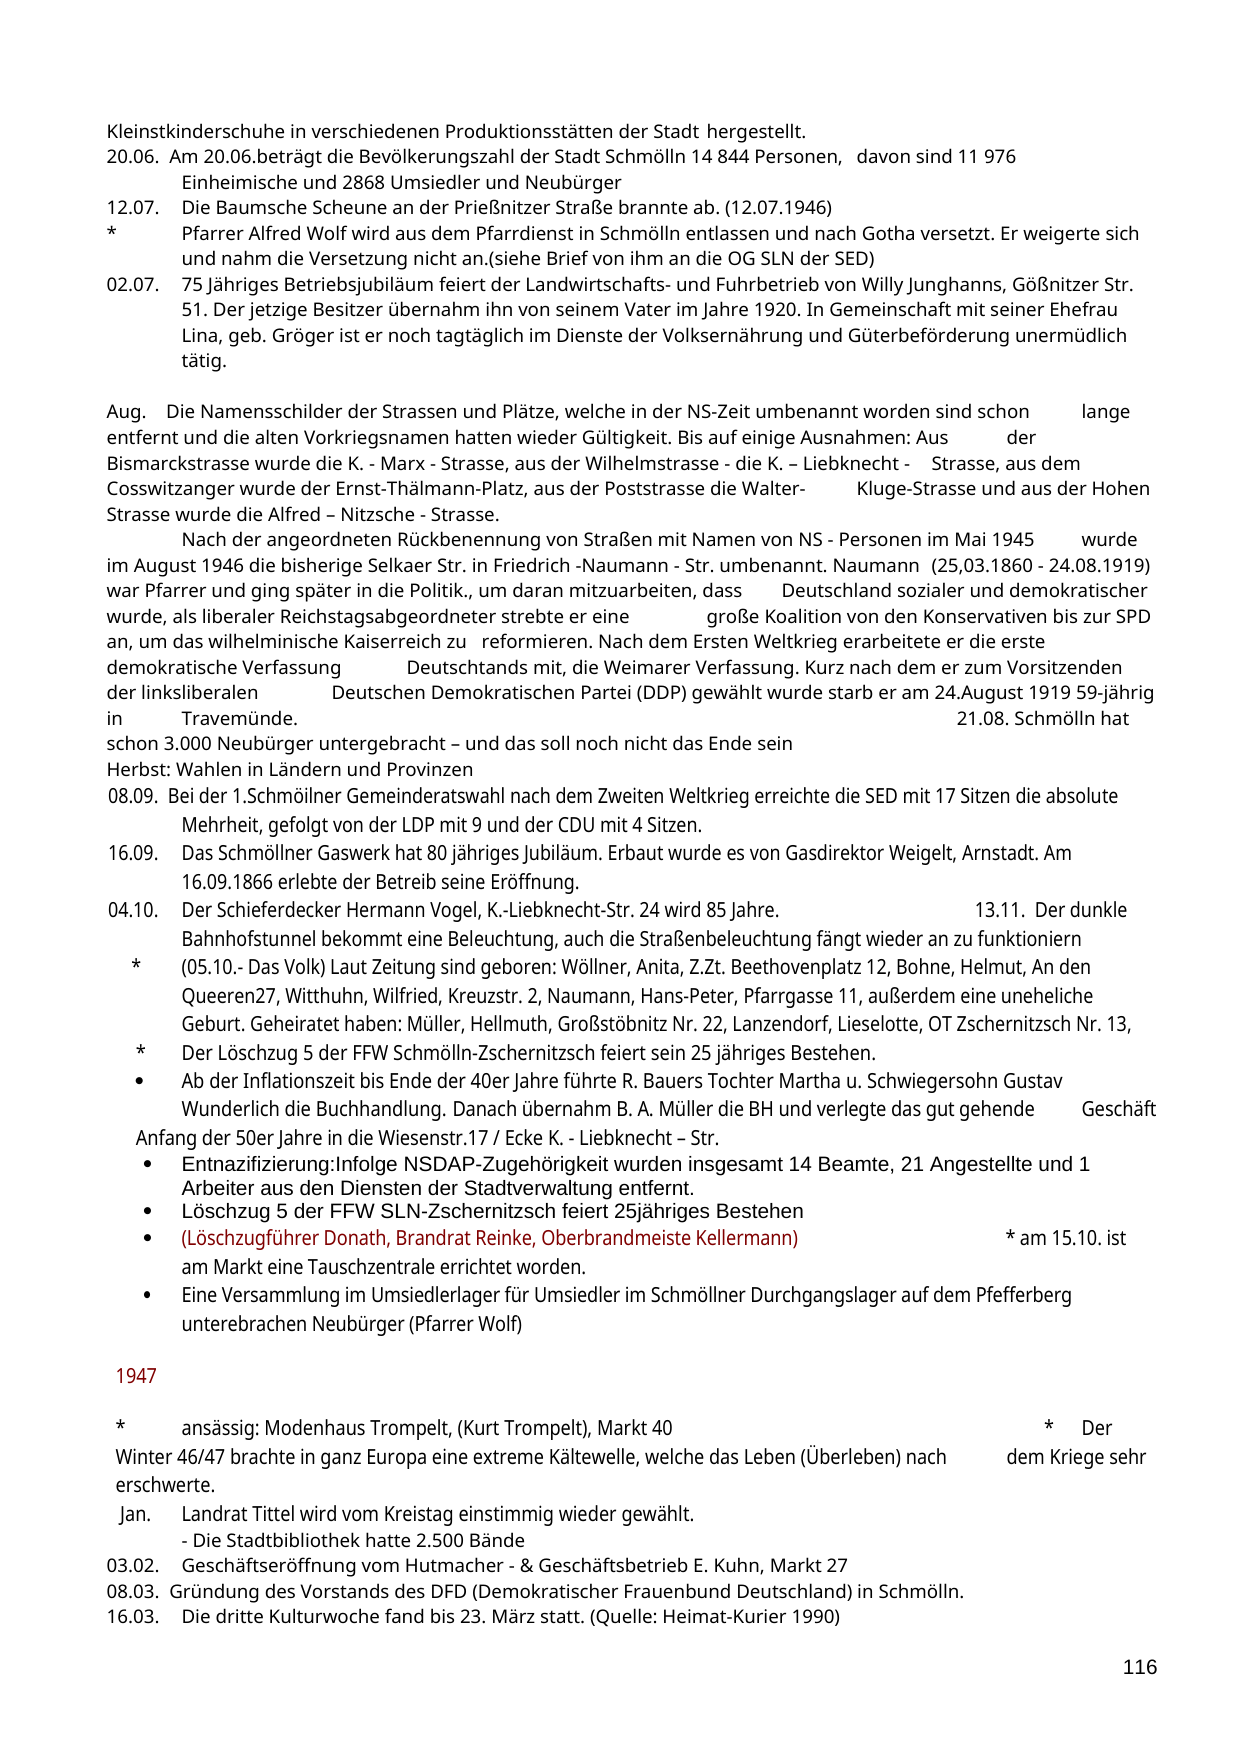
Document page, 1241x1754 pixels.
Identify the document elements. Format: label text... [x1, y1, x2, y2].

text 08.03. Gründung des Vorstands des DFD (Demokratischer Frauenbund Deutschland) in Schmölln. [106, 1578, 1157, 1604]
text - Die Stadtbibliothek hatte 2.500 Bände [106, 1527, 1157, 1553]
text * ansässig: Modenhaus Trompelt, (Kurt Trompelt), Markt 40 * Der Winter 46/47 brachte in ganz Europa eine extreme Kältewelle, welche das Leben (Überleben) nach dem Kriege sehr erschwerte. [115, 1413, 1157, 1499]
text 08.09. Bei der 1.Schmöilner Gemeinderatswahl nach dem Zweiten Weltkrieg erreichte die SED mit 17 Sitzen die absolute Mehrheit, gefolgt von der LDP mit 9 und der CDU mit 4 Sitzen. [108, 782, 1157, 838]
text 02.07. 75 Jähriges Betriebsjubiläum feiert der Landwirtschafts- und Fuhrbetrieb von Willy Junghanns, Gößnitzer Str. 51. Der jetzige Besitzer übernahm ihn von seinem Vater im Jahre 1920. In Gemeinschaft mit seiner Ehefrau Lina, geb. Gröger ist er noch tagtäglich im Dienste der Volksernährung und Güterbeförderung unermüdlich tätig. [106, 271, 1157, 373]
text Nach der angeordneten Rückbenennung von Straßen mit Namen von NS - Personen im Mai 1945 wurde im August 1946 die bisherige Selkaer Str. in Friedrich -Naumann - Str. umbenannt. Naumann (25,03.1860 - 24.08.1919) war Pfarrer und ging später in die Politik., um daran mitzuarbeiten, dass Deutschland sozialer und demokratischer wurde, als liberaler Reichstagsabgeordneter strebte er eine große Koalition von den Konservativen bis zur SPD an, um das wilhelminische Kaiserreich zu reformieren. Nach dem Ersten Weltkrieg erarbeitete er die erste demokratische Verfassung Deutschtands mit, die Weimarer Verfassung. Kurz nach dem er zum Vorsitzenden der linksliberalen Deutschen Demokratischen Partei (DDP) gewählt wurde starb er am 24.August 1919 59-jährig in Travemünde. 21.08. Schmölln hat schon 3.000 Neubürger untergebracht – und das soll noch nicht das Ende sein [106, 526, 1157, 756]
list Eine Versammlung im Umsiedlerlager für Umsiedler im Schmöllner Durchgangslager auf dem Pfefferberg unterebrachen Neubürger (Pfarrer Wolf) [144, 1280, 1157, 1337]
text Kleinstkinderschuhe in verschiedenen Produktionsstätten der Stadt hergestellt. 20.06. Am 20.06.beträgt die Bevölkerungszahl der Stadt Schmölln 14 844 Personen, davon sind 11 976 Einheimische und 2868 Umsiedler und Neubürger [106, 118, 1157, 195]
text * Der Löschzug 5 der FFW Schmölln-Zschernitzsch feiert sein 25 jähriges Bestehen. [136, 1038, 1157, 1066]
text * Pfarrer Alfred Wolf wird aus dem Pfarrdienst in Schmölln entlassen und nach Gotha versetzt. Er weigerte sich und nahm die Versetzung nicht an.(siehe Brief von ihm an die OG SLN der SED) [106, 220, 1157, 271]
text 16.03. Die dritte Kulturwoche fand bis 23. März statt. (Quelle: Heimat-Kurier 1990) [106, 1604, 1157, 1629]
list Ab der Inflationszeit bis Ende der 40er Jahre führte R. Bauers Tochter Martha u. Schwiegersohn Gustav Wunderlich die Buchhandlung. Danach übernahm B. A. Müller die BH und verlegte das gut gehende Geschäft Anfang der 50er Jahre in die Wiesenstr.17 / Ecke K. - Liebknecht – Str. [136, 1066, 1157, 1151]
list Löschzug 5 der FFW SLN-Zschernitzsch feiert 25jähriges Bestehen [144, 1199, 1157, 1223]
text 04.10. Der Schieferdecker Hermann Vogel, K.-Liebknecht-Str. 24 wird 85 Jahre. 13.11. Der dunkle Bahnhofstunnel bekommt eine Beleuchtung, auch die Straßenbeleuchtung fängt wieder an zu funktioniern [108, 895, 1157, 952]
list Entnazifizierung:Infolge NSDAP-Zugehörigkeit wurden insgesamt 14 Beamte, 21 Angestellte und 1 Arbeiter aus den Diensten der Stadtverwaltung entfernt. [144, 1151, 1157, 1199]
text 16.09. Das Schmöllner Gaswerk hat 80 jähriges Jubiläum. Erbaut wurde es von Gasdirektor Weigelt, Arnstadt. Am 16.09.1866 erlebte der Betreib seine Eröffnung. [108, 838, 1157, 895]
text Herbst: Wahlen in Ländern und Provinzen [106, 756, 1157, 782]
text 03.02. Geschäftseröffnung vom Hutmacher - & Geschäftsbetrieb E. Kuhn, Markt 27 [106, 1553, 1157, 1578]
text Aug. Die Namensschilder der Strassen und Plätze, welche in der NS-Zeit umbenannt worden sind schon lange entfernt und die alten Vorkriegsnamen hatten wieder Gültigkeit. Bis auf einige Ausnahmen: Aus der Bismarckstrasse wurde die K. - Marx - Strasse, aus der Wilhelmstrasse - die K. – Liebknecht - Strasse, aus dem Cosswitzanger wurde der Ernst-Thälmann-Platz, aus der Poststrasse die Walter- Kluge-Strasse und aus der Hohen Strasse wurde die Alfred – Nitzsche - Strasse. [106, 399, 1157, 526]
text 1947 [115, 1361, 1157, 1389]
text 12.07. Die Baumsche Scheune an der Prießnitzer Straße brannte ab. (12.07.1946) [106, 195, 1157, 220]
list (Löschzugführer Donath, Brandrat Reinke, Oberbrandmeiste Kellermann) * am 15.10. ist am Markt eine Tauschzentrale errichtet worden. [144, 1223, 1157, 1280]
text * (05.10.- Das Volk) Laut Zeitung sind geboren: Wöllner, Anita, Z.Zt. Beethovenplatz 12, Bohne, Helmut, An den Queeren27, Witthuhn, Wilfried, Kreuzstr. 2, Naumann, Hans-Peter, Pfarrgasse 11, außerdem eine uneheliche Geburt. Geheiratet haben: Müller, Hellmuth, Großstöbnitz Nr. 22, Lanzendorf, Lieselotte, OT Zschernitzsch Nr. 13, [108, 952, 1157, 1038]
text Jan. Landrat Tittel wird vom Kreistag einstimmig wieder gewählt. [120, 1499, 1157, 1527]
